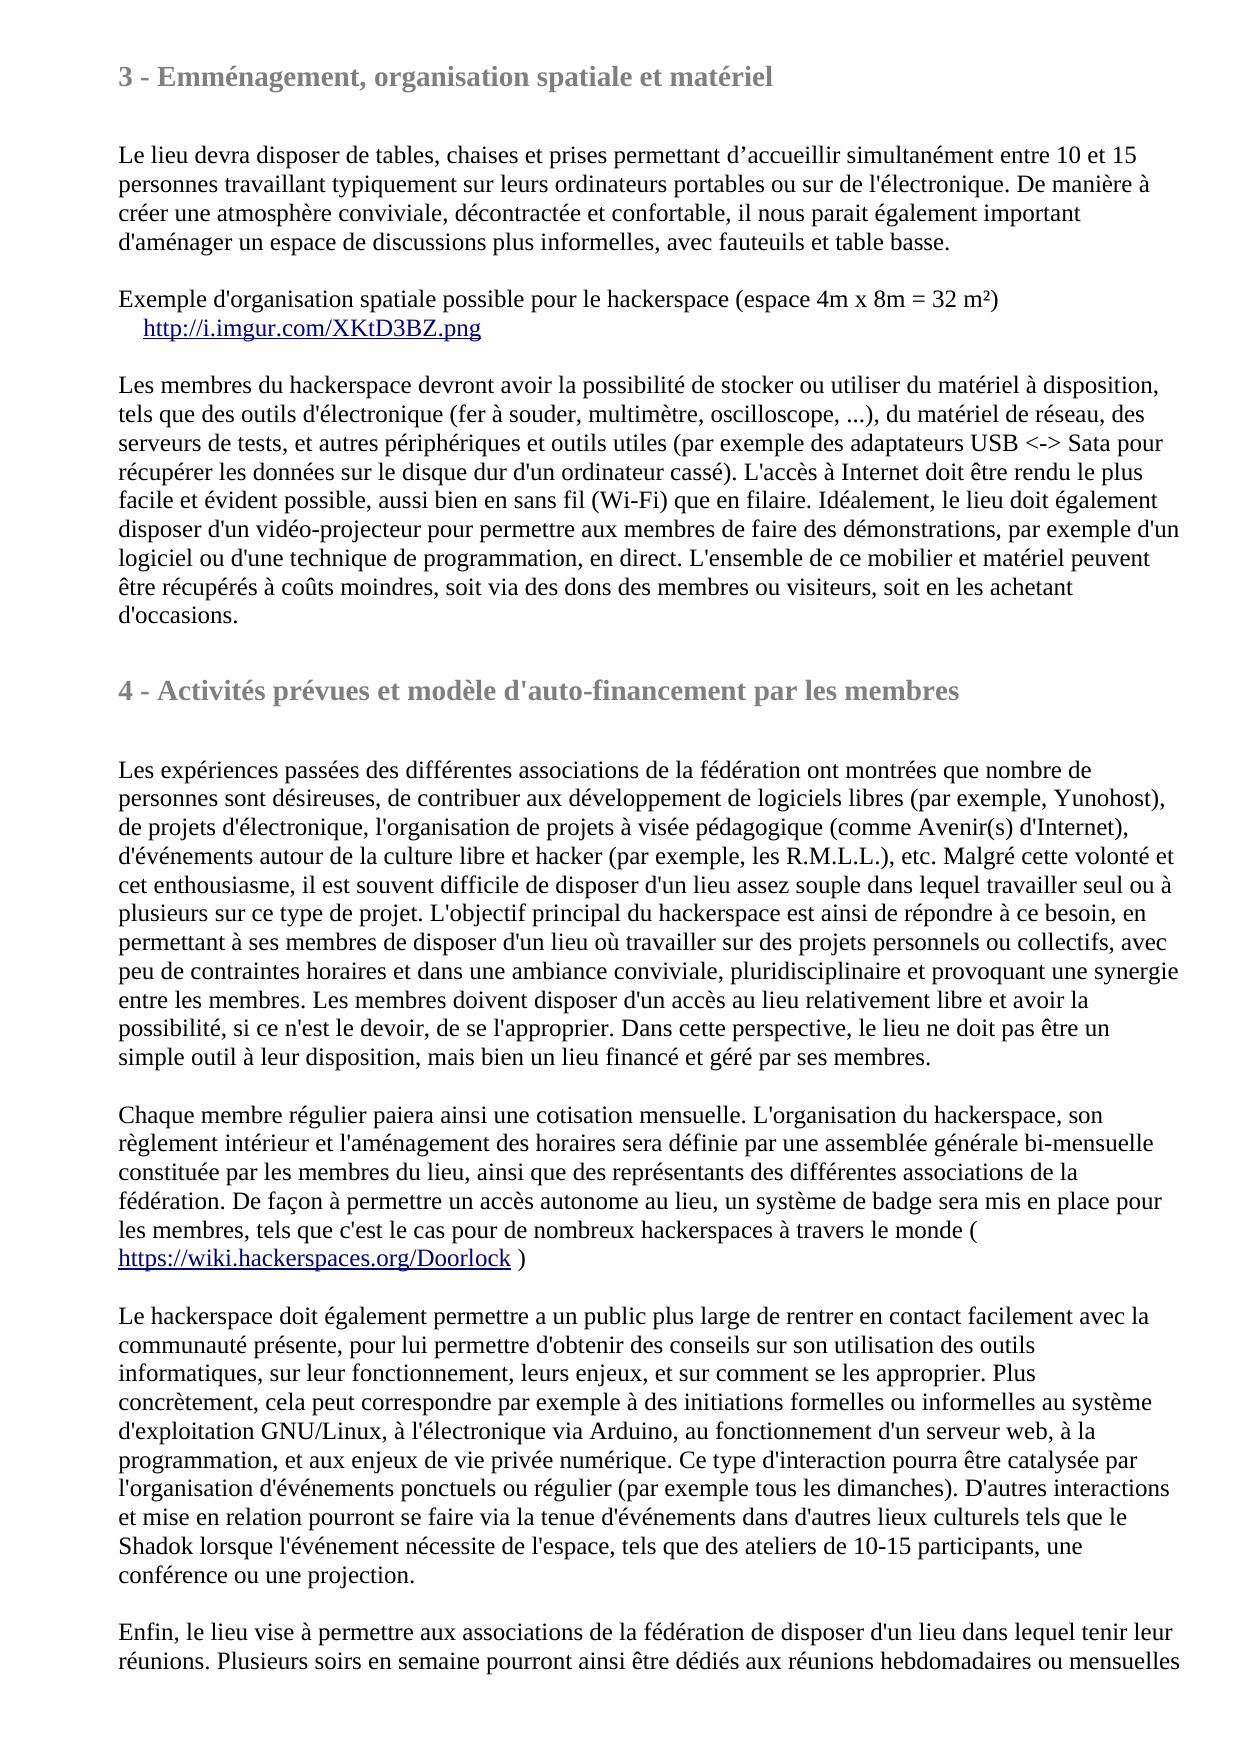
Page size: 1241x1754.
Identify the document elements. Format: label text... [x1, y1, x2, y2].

subtitle 3 - Emménagement, organisation spatiale et matériel [118, 59, 1181, 93]
text Les expériences passées des différentes associations de la fédération ont montrées que nombre de personnes sont désireuses, de contribuer aux développement de logiciels libres (par exemple, Yunohost), de projets d'électronique, l'organisation de projets à visée pédagogique (comme Avenir(s) d'Internet), d'événements autour de la culture libre et hacker (par exemple, les R.M.L.L.), etc. Malgré cette volonté et cet enthousiasme, il est souvent difficile de disposer d'un lieu assez souple dans lequel travailler seul ou à plusieurs sur ce type de projet. L'objectif principal du hackerspace est ainsi de répondre à ce besoin, en permettant à ses membres de disposer d'un lieu où travailler sur des projets personnels ou collectifs, avec peu de contraintes horaires et dans une ambiance conviviale, pluridisciplinaire et provoquant une synergie entre les membres. Les membres doivent disposer d'un accès au lieu relativement libre et avoir la possibilité, si ce n'est le devoir, de se l'approprier. Dans cette perspective, le lieu ne doit pas être un simple outil à leur disposition, mais bien un lieu financé et géré par ses membres. Chaque membre régulier paiera ainsi une cotisation mensuelle. L'organisation du hackerspace, son règlement intérieur et l'aménagement des horaires sera définie par une assemblée générale bi-mensuelle constituée par les membres du lieu, ainsi que des représentants des différentes associations de la fédération. De façon à permettre un accès autonome au lieu, un système de badge sera mis en place pour les membres, tels que c'est le cas pour de nombreux hackerspaces à travers le monde ( https://wiki.hackerspaces.org/Doorlock ) Le hackerspace doit également permettre a un public plus large de rentrer en contact facilement avec la communauté présente, pour lui permettre d'obtenir des conseils sur son utilisation des outils informatiques, sur leur fonctionnement, leurs enjeux, et sur comment se les approprier. Plus concrètement, cela peut correspondre par exemple à des initiations formelles ou informelles au système d'exploitation GNU/Linux, à l'électronique via Arduino, au fonctionnement d'un serveur web, à la programmation, et aux enjeux de vie privée numérique. Ce type d'interaction pourra être catalysée par l'organisation d'événements ponctuels ou régulier (par exemple tous les dimanches). D'autres interactions et mise en relation pourront se faire via la tenue d'événements dans d'autres lieux culturels tels que le Shadok lorsque l'événement nécessite de l'espace, tels que des ateliers de 10-15 participants, une conférence ou une projection. Enfin, le lieu vise à permettre aux associations de la fédération de disposer d'un lieu dans lequel tenir leur réunions. Plusieurs soirs en semaine pourront ainsi être dédiés aux réunions hebdomadaires ou mensuelles [118, 726, 1181, 1675]
subtitle 4 - Activités prévues et modèle d'auto-financement par les membres [118, 673, 1181, 707]
text Le lieu devra disposer de tables, chaises et prises permettant d’accueillir simultanément entre 10 et 15 personnes travaillant typiquement sur leurs ordinateurs portables ou sur de l'électronique. De manière à créer une atmosphère conviviale, décontractée et confortable, il nous parait également important d'aménager un espace de discussions plus informelles, avec fauteuils et table basse. Exemple d'organisation spatiale possible pour le hackerspace (espace 4m x 8m = 32 m²) http://i.imgur.com/XKtD3BZ.png Les membres du hackerspace devront avoir la possibilité de stocker ou utiliser du matériel à disposition, tels que des outils d'électronique (fer à souder, multimètre, oscilloscope, ...), du matériel de réseau, des serveurs de tests, et autres périphériques et outils utiles (par exemple des adaptateurs USB <-> Sata pour récupérer les données sur le disque dur d'un ordinateur cassé). L'accès à Internet doit être rendu le plus facile et évident possible, aussi bien en sans fil (Wi-Fi) que en filaire. Idéalement, le lieu doit également disposer d'un vidéo-projecteur pour permettre aux membres de faire des démonstrations, par exemple d'un logiciel ou d'une technique de programmation, en direct. L'ensemble de ce mobilier et matériel peuvent être récupérés à coûts moindres, soit via des dons des membres ou visiteurs, soit en les achetant d'occasions. [118, 112, 1181, 629]
